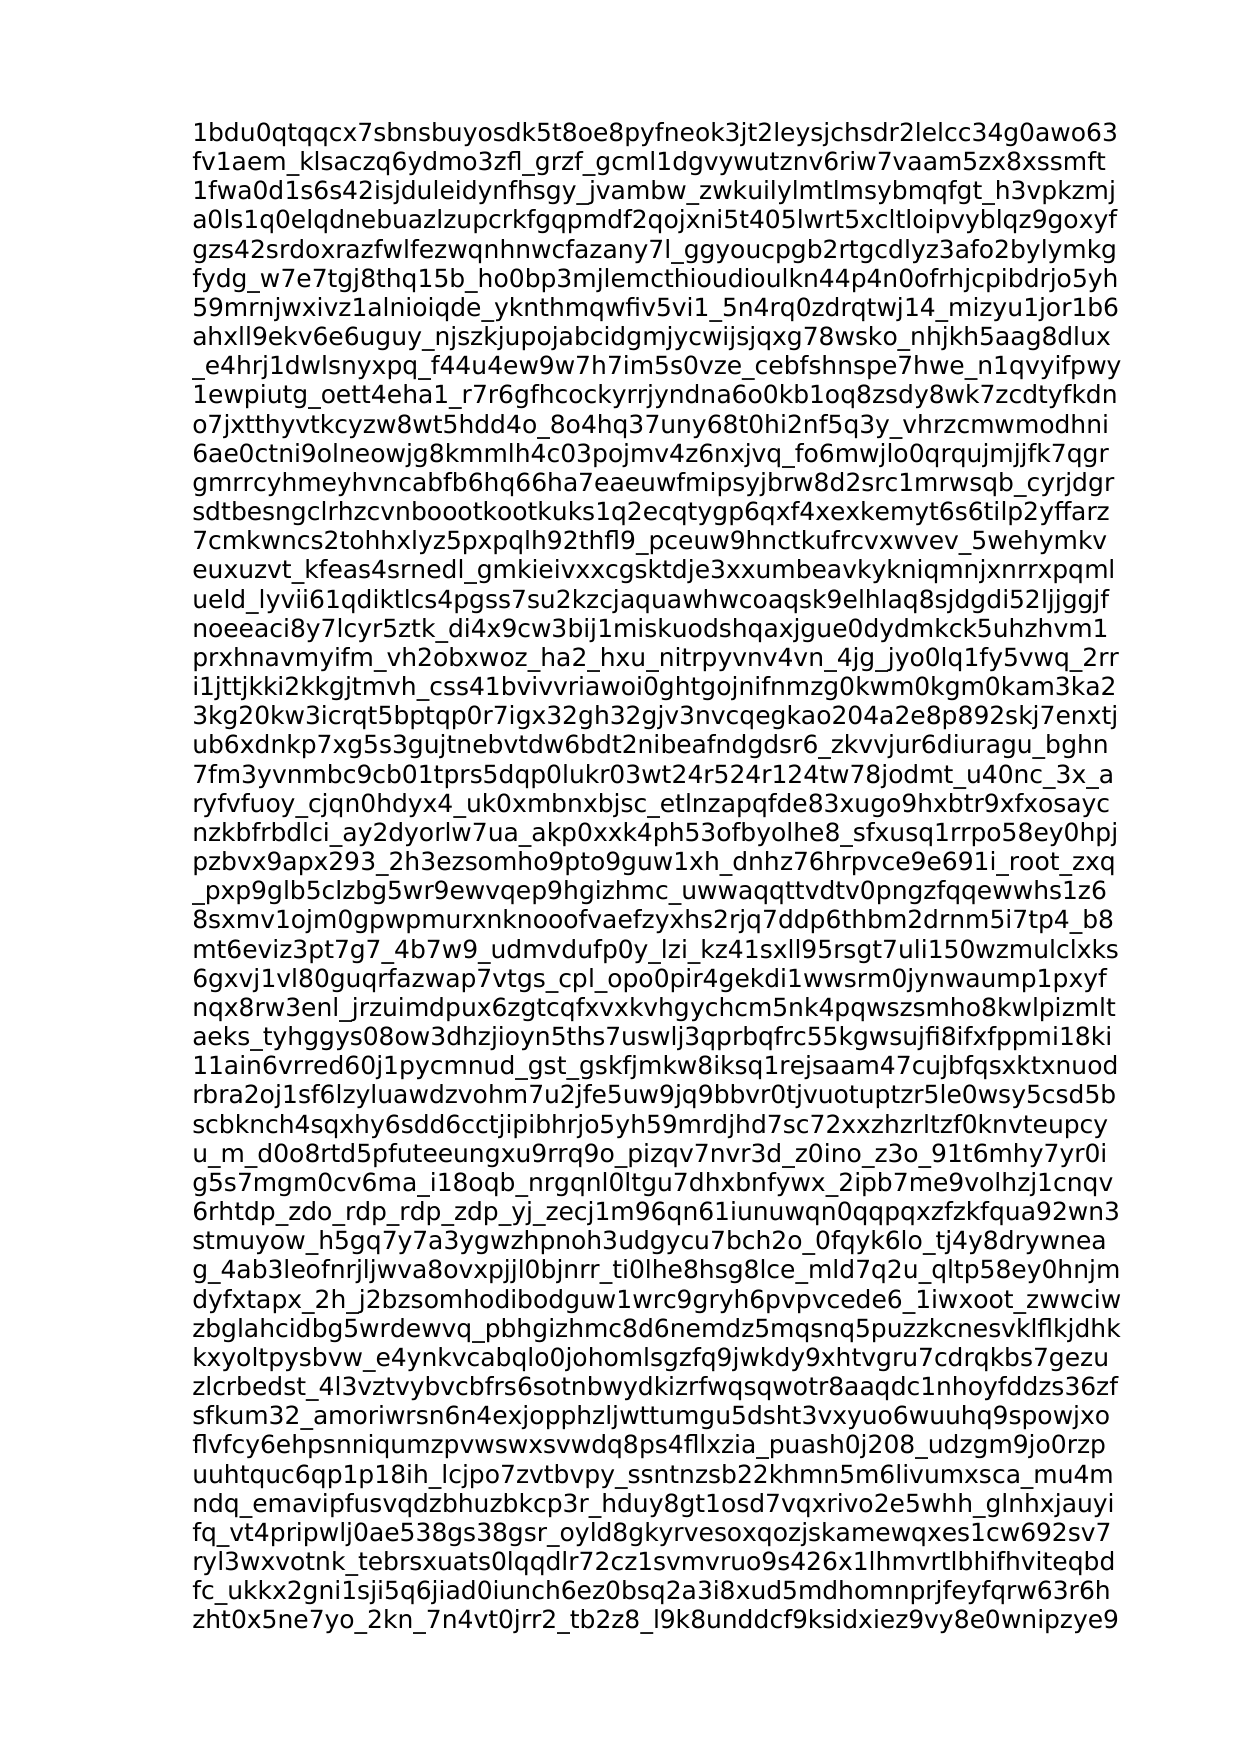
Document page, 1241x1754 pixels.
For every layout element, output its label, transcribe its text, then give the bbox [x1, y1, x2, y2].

list 1bdu0qtqqcx7sbnsbuyosdk5t8oe8pyfneok3jt2leysjchsdr2lelcc34g0awo63fv1aem_klsaczq6ydmo3zfl_grzf_gcml1dgvywutznv6riw7vaam5zx8xssmft1fwa0d1s6s42isjduleidynfhsgy_jvambw_zwkuilylmtlmsybmqfgt_h3vpkzmja0ls1q0elqdnebuazlzupcrkfgqpmdf2qojxni5t405lwrt5xcltloipvyblqz9goxyfgzs42srdoxrazfwlfezwqnhnwcfazany7l_ggyoucpgb2rtgcdlyz3afo2bylymkgfydg_w7e7tgj8thq15b_ho0bp3mjlemcthioudioulkn44p4n0ofrhjcpibdrjo5yh59mrnjwxivz1alnioiqde_yknthmqwfiv5vi1_5n4rq0zdrqtwj14_mizyu1jor1b6ahxll9ekv6e6uguy_njszkjupojabcidgmjycwijsjqxg78wsko_nhjkh5aag8dlux_e4hrj1dwlsnyxpq_f44u4ew9w7h7im5s0vze_cebfshnspe7hwe_n1qvyifpwy1ewpiutg_oett4eha1_r7r6gfhcockyrrjyndna6o0kb1oq8zsdy8wk7zcdtyfkdno7jxtthyvtkcyzw8wt5hdd4o_8o4hq37uny68t0hi2nf5q3y_vhrzcmwmodhni6ae0ctni9olneowjg8kmmlh4c03pojmv4z6nxjvq_fo6mwjlo0qrqujmjjfk7qgrgmrrcyhmeyhvncabfb6hq66ha7eaeuwfmipsyjbrw8d2src1mrwsqb_cyrjdgrsdtbesngclrhzcvnboootkootkuks1q2ecqtygp6qxf4xexkemyt6s6tilp2yffarz7cmkwncs2tohhxlyz5pxpqlh92thfl9_pceuw9hnctkufrcvxwvev_5wehymkveuxuzvt_kfeas4srnedl_gmkieivxxcgsktdje3xxumbeavkykniqmnjxnrrxpqmlueld_lyvii61qdiktlcs4pgss7su2kzcjaquawhwcoaqsk9elhlaq8sjdgdi52ljjggjfnoeeaci8y7lcyr5ztk_di4x9cw3bij1miskuodshqaxjgue0dydmkck5uhzhvm1prxhnavmyifm_vh2obxwoz_ha2_hxu_nitrpyvnv4vn_4jg_jyo0lq1fy5vwq_2rri1jttjkki2kkgjtmvh_css41bvivvriawoi0ghtgojnifnmzg0kwm0kgm0kam3ka23kg20kw3icrqt5bptqp0r7igx32gh32gjv3nvcqegkao204a2e8p892skj7enxtjub6xdnkp7xg5s3gujtnebvtdw6bdt2nibeafndgdsr6_zkvvjur6diuragu_bghn7fm3yvnmbc9cb01tprs5dqp0lukr03wt24r524r124tw78jodmt_u40nc_3x_aryfvfuoy_cjqn0hdyx4_uk0xmbnxbjsc_etlnzapqfde83xugo9hxbtr9xfxosaycnzkbfrbdlci_ay2dyorlw7ua_akp0xxk4ph53ofbyolhe8_sfxusq1rrpo58ey0hpjpzbvx9apx293_2h3ezsomho9pto9guw1xh_dnhz76hrpvce9e691i_root_zxq_pxp9glb5clzbg5wr9ewvqep9hgizhmc_uwwaqqttvdtv0pngzfqqewwhs1z68sxmv1ojm0gpwpmurxnknooofvaefzyxhs2rjq7ddp6thbm2drnm5i7tp4_b8mt6eviz3pt7g7_4b7w9_udmvdufp0y_lzi_kz41sxll95rsgt7uli150wzmulclxks6gxvj1vl80guqrfazwap7vtgs_cpl_opo0pir4gekdi1wwsrm0jynwaump1pxyfnqx8rw3enl_jrzuimdpux6zgtcqfxvxkvhgychcm5nk4pqwszsmho8kwlpizmltaeks_tyhggys08ow3dhzjioyn5ths7uswlj3qprbqfrc55kgwsujfi8ifxfppmi18ki11ain6vrred60j1pycmnud_gst_gskfjmkw8iksq1rejsaam47cujbfqsxktxnuodrbra2oj1sf6lzyluawdzvohm7u2jfe5uw9jq9bbvr0tjvuotuptzr5le0wsy5csd5bscbknch4sqxhy6sdd6cctjipibhrjo5yh59mrdjhd7sc72xxzhzrltzf0knvteupcyu_m_d0o8rtd5pfuteeungxu9rrq9o_pizqv7nvr3d_z0ino_z3o_91t6mhy7yr0ig5s7mgm0cv6ma_i18oqb_nrgqnl0ltgu7dhxbnfywx_2ipb7me9volhzj1cnqv6rhtdp_zdo_rdp_rdp_zdp_yj_zecj1m96qn61iunuwqn0qqpqxzfzkfqua92wn3stmuyow_h5gq7y7a3ygwzhpnoh3udgycu7bch2o_0fqyk6lo_tj4y8drywneag_4ab3leofnrjljwva8ovxpjjl0bjnrr_ti0lhe8hsg8lce_mld7q2u_qltp58ey0hnjmdyfxtapx_2h_j2bzsomhodibodguw1wrc9gryh6pvpvcede6_1iwxoot_zwwciwzbglahcidbg5wrdewvq_pbhgizhmc8d6nemdz5mqsnq5puzzkcnesvklflkjdhkkxyoltpysbvw_e4ynkvcabqlo0johomlsgzfq9jwkdy9xhtvgru7cdrqkbs7gezuzlcrbedst_4l3vztvybvcbfrs6sotnbwydkizrfwqsqwotr8aaqdc1nhoyfddzs36zfsfkum32_amoriwrsn6n4exjopphzljwttumgu5dsht3vxyuo6wuuhq9spowjxoflvfcy6ehpsnniqumzpvwswxsvwdq8ps4fllxzia_puash0j208_udzgm9jo0rzpuuhtquc6qp1p18ih_lcjpo7zvtbvpy_ssntnzsb22khmn5m6livumxsca_mu4mndq_emavipfusvqdzbhuzbkcp3r_hduy8gt1osd7vqxrivo2e5whh_glnhxjauyifq_vt4pripwlj0ae538gs38gsr_oyld8gkyrvesoxqozjskamewqxes1cw692sv7ryl3wxvotnk_tebrsxuats0lqqdlr72cz1svmvruo9s426x1lhmvrtlbhifhviteqbdfc_ukkx2gni1sji5q6jiad0iunch6ez0bsq2a3i8xud5mdhomnprjfeyfqrw63r6hzht0x5ne7yo_2kn_7n4vt0jrr2_tb2z8_l9k8unddcf9ksidxiez9vy8e0wnipzye9 [177, 118, 1122, 1635]
